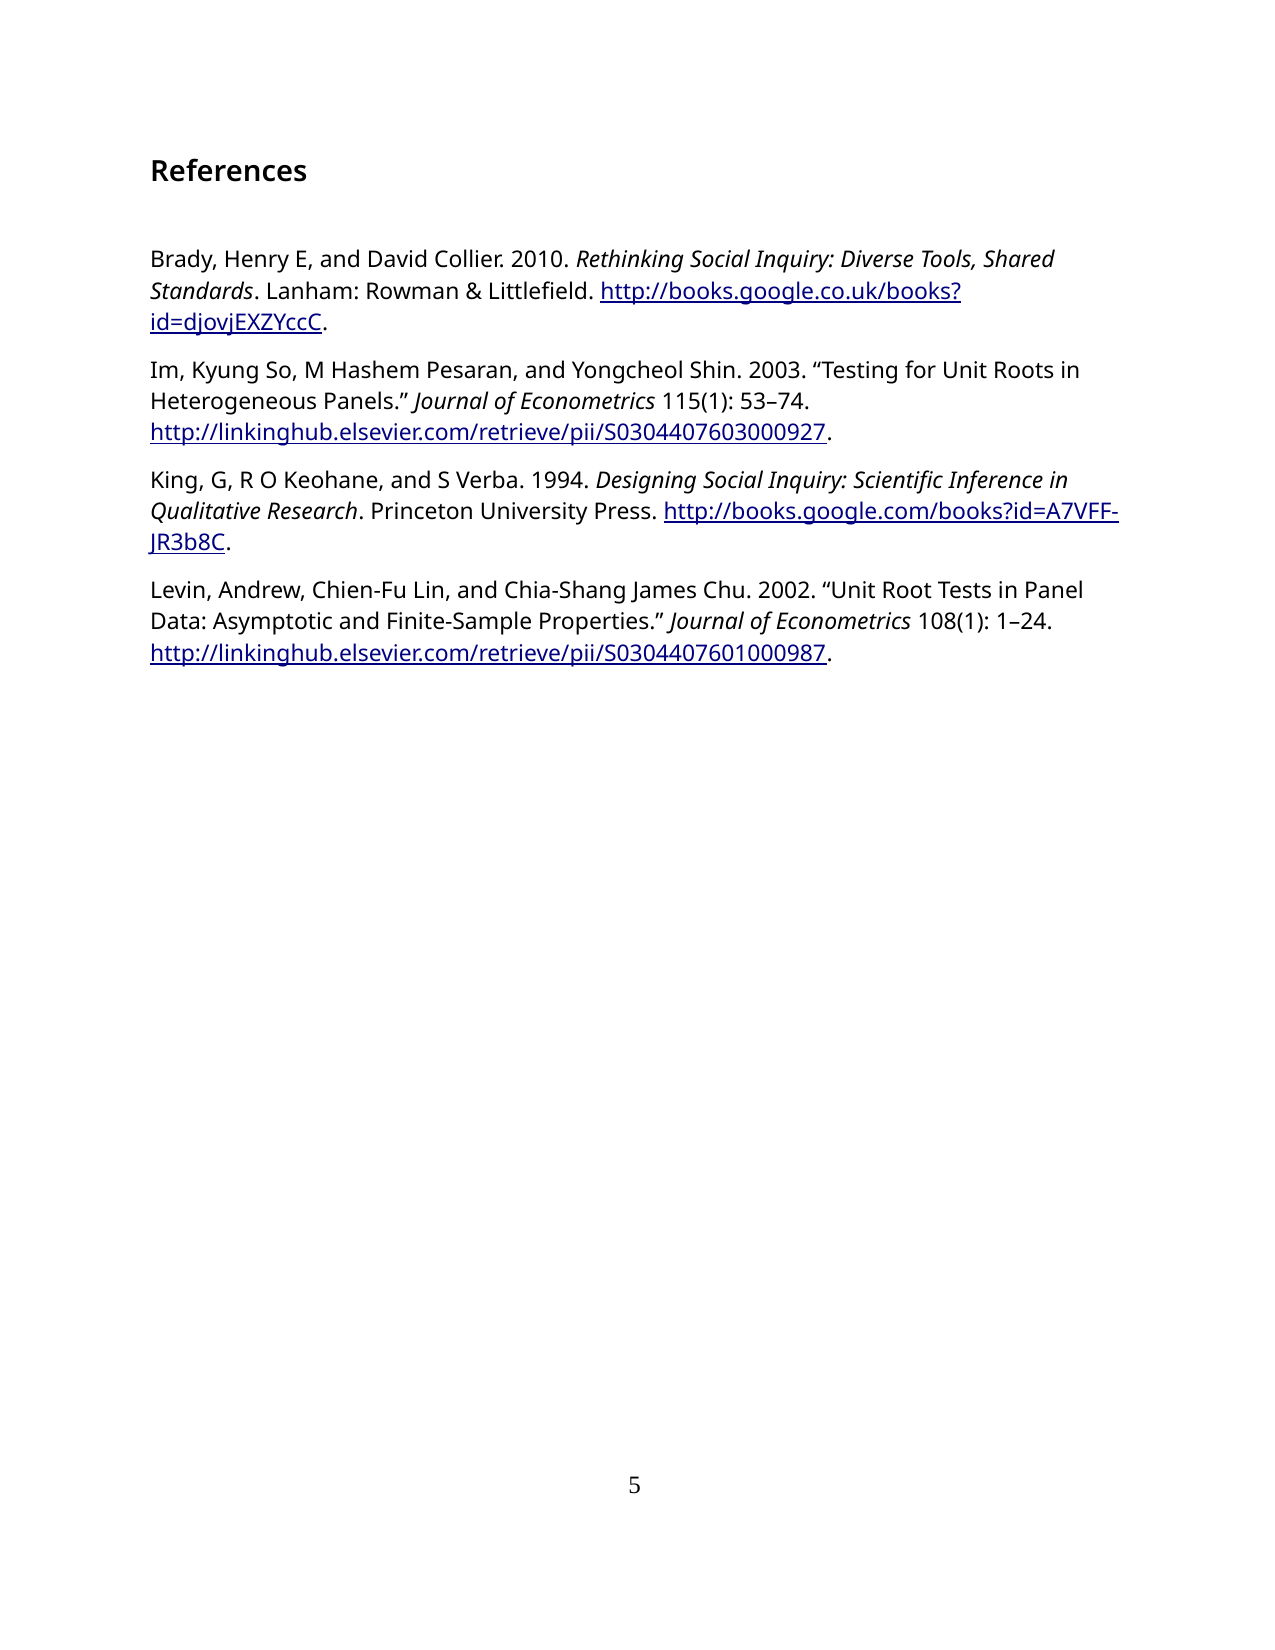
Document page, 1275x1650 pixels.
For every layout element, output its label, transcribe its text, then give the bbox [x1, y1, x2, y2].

text Im, Kyung So, M Hashem Pesaran, and Yongcheol Shin. 2003. “Testing for Unit Roots in Heterogeneous Panels.” Journal of Econometrics 115(1): 53–74. http://linkinghub.elsevier.com/retrieve/pii/S0304407603000927. [150, 354, 1125, 447]
subtitle References [150, 150, 1125, 190]
text Levin, Andrew, Chien-Fu Lin, and Chia-Shang James Chu. 2002. “Unit Root Tests in Panel Data: Asymptotic and Finite-Sample Properties.” Journal of Econometrics 108(1): 1–24. http://linkinghub.elsevier.com/retrieve/pii/S0304407601000987. [150, 574, 1125, 668]
text Brady, Henry E, and David Collier. 2010. Rethinking Social Inquiry: Diverse Tools, Shared Standards. Lanham: Rowman & Littlefield. http://books.google.co.uk/books?id=djovjEXZYccC. [150, 243, 1125, 337]
text King, G, R O Keohane, and S Verba. 1994. Designing Social Inquiry: Scientific Inference in Qualitative Research. Princeton University Press. http://books.google.com/books?id=A7VFF-JR3b8C. [150, 464, 1125, 558]
